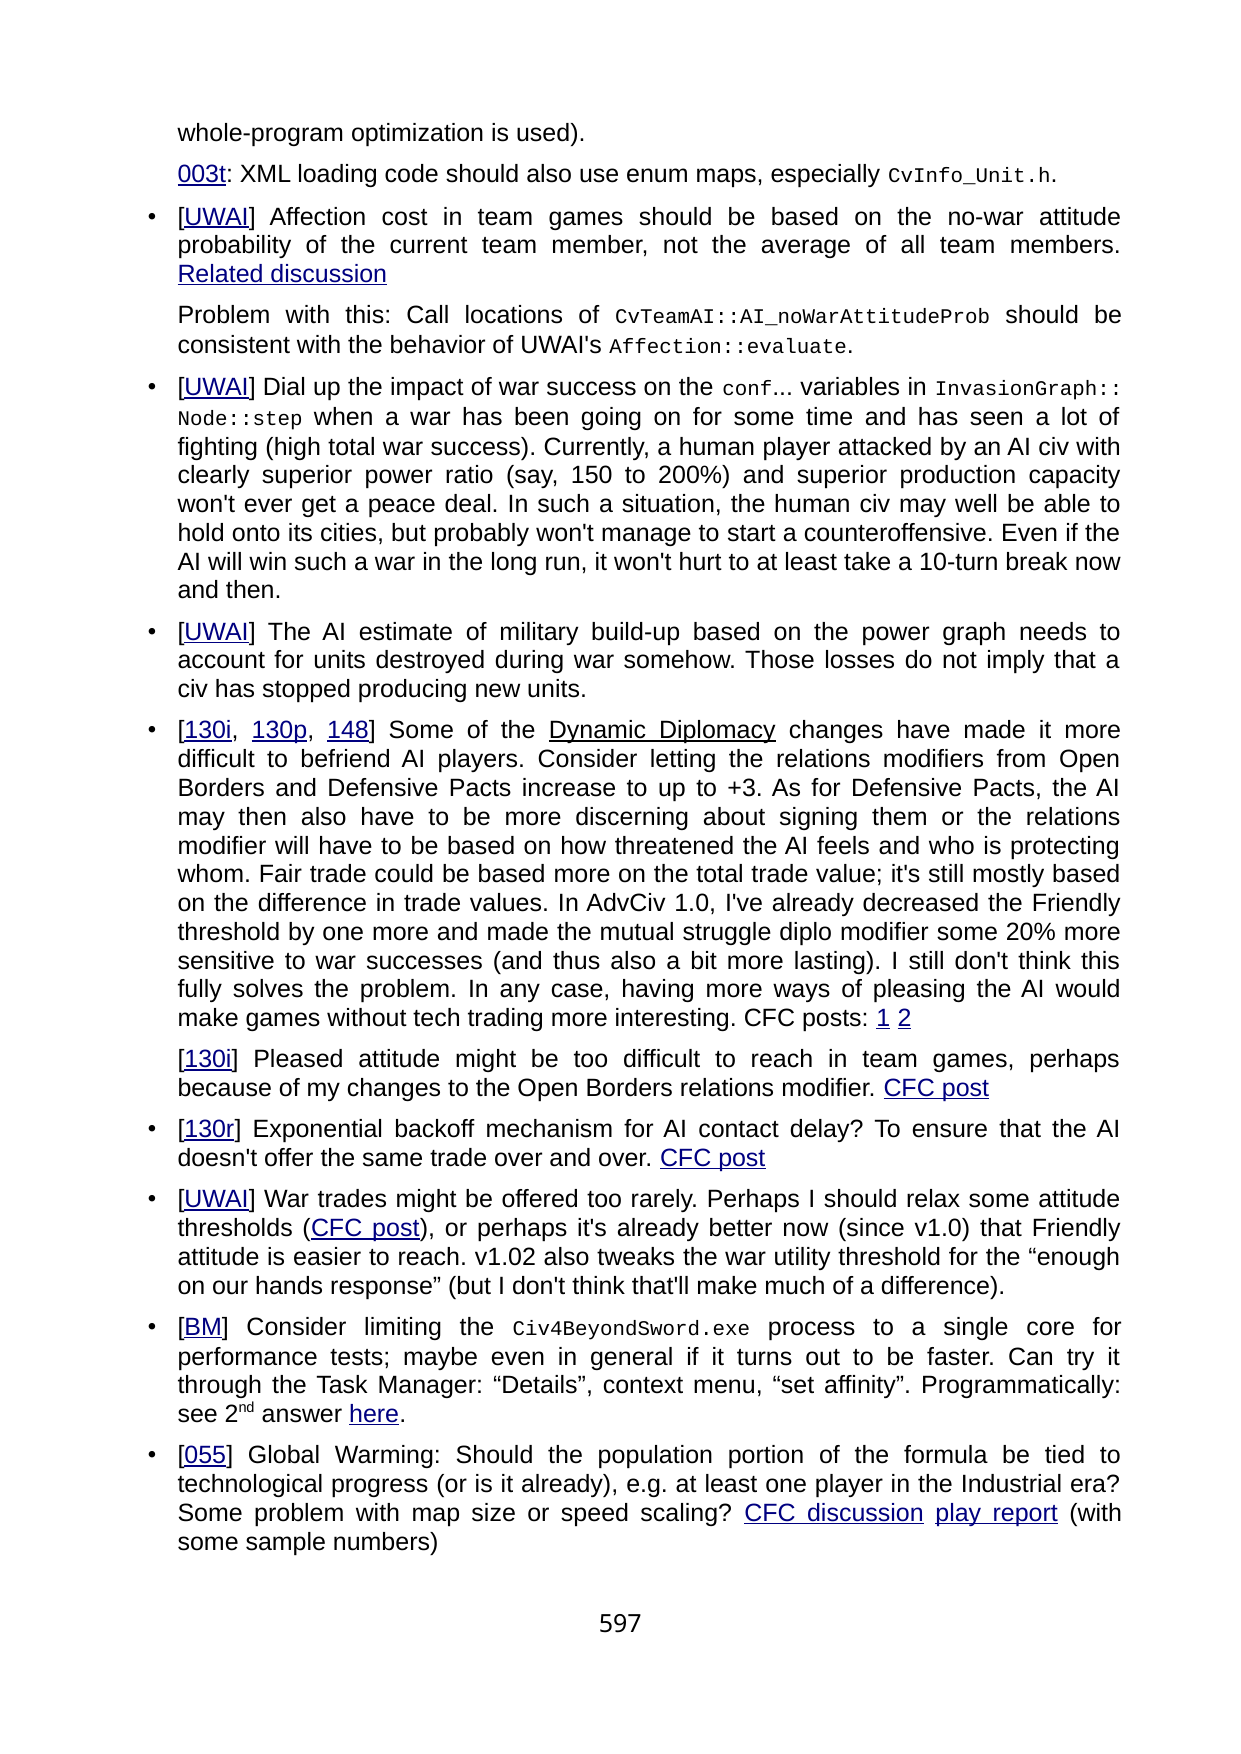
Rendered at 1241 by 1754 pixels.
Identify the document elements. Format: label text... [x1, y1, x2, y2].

list [130i] Pleased attitude might be too difficult to reach in team games, perhaps because of my changes to the Open Borders relations modifier. CFC post [148, 1044, 1122, 1102]
list 003t: XML loading code should also use enum maps, especially CvInfo_Unit.h. [148, 159, 1122, 189]
list [055] Global Warming: Should the population portion of the formula be tied to technological progress (or is it already), e.g. at least one player in the Industrial era? Some problem with map size or speed scaling? CFC discussion play report (with some sample numbers) [148, 1441, 1122, 1556]
list whole-program optimization is used). [148, 118, 1122, 147]
list [130r] Exponential backoff mechanism for AI contact delay? To ensure that the AI doesn't offer the same trade over and over. CFC post [148, 1114, 1122, 1172]
list [130i, 130p, 148] Some of the Dynamic Diplomacy changes have made it more difficult to befriend AI players. Consider letting the relations modifiers from Open Borders and Defensive Pacts increase to up to +3. As for Defensive Pacts, the AI may then also have to be more discerning about signing them or the relations modifier will have to be based on how threatened the AI feels and who is protecting whom. Fair trade could be based more on the total trade value; it's still mostly based on the difference in trade values. In AdvCiv 1.0, I've already decreased the Friendly threshold by one more and made the mutual struggle diplo modifier some 20% more sensitive to war successes (and thus also a bit more lasting). I still don't think this fully solves the problem. In any case, having more ways of pleasing the AI would make games without tech trading more interesting. CFC posts: 1 2 [148, 716, 1122, 1032]
list Problem with this: Call locations of CvTeamAI::AI_noWarAttitudeProb should be consistent with the behavior of UWAI's Affection::evaluate. [148, 300, 1122, 360]
list [UWAI] The AI estimate of military build-up based on the power graph needs to account for units destroyed during war somehow. Those losses do not imply that a civ has stopped producing new units. [148, 617, 1122, 703]
list [UWAI] War trades might be offered too rarely. Perhaps I should relax some attitude thresholds (CFC post), or perhaps it's already better now (since v1.0) that Friendly attitude is easier to reach. v1.02 also tweaks the war utility threshold for the “enough on our hands response” (but I don't think that'll make much of a difference). [148, 1184, 1122, 1299]
list [UWAI] Dial up the impact of war success on the conf... variables in InvasionGraph:: Node::step when a war has been going on for some time and has seen a lot of fighting (high total war success). Currently, a human player attacked by an AI civ with clearly superior power ratio (say, 150 to 200%) and superior production capacity won't ever get a peace deal. In such a situation, the human civ may well be able to hold onto its cities, but probably won't manage to start a counteroffensive. Even if the AI will win such a war in the long run, it won't hurt to at least take a 10-turn break now and then. [148, 372, 1122, 604]
list [UWAI] Affection cost in team games should be based on the no-war attitude probability of the current team member, not the average of all team members. Related discussion [148, 202, 1122, 288]
list [BM] Consider limiting the Civ4BeyondSword.exe process to a single core for performance tests; maybe even in general if it turns out to be faster. Can try it through the Task Manager: “Details”, context menu, “set affinity”. Programmatically: see 2nd answer here. [148, 1312, 1122, 1428]
